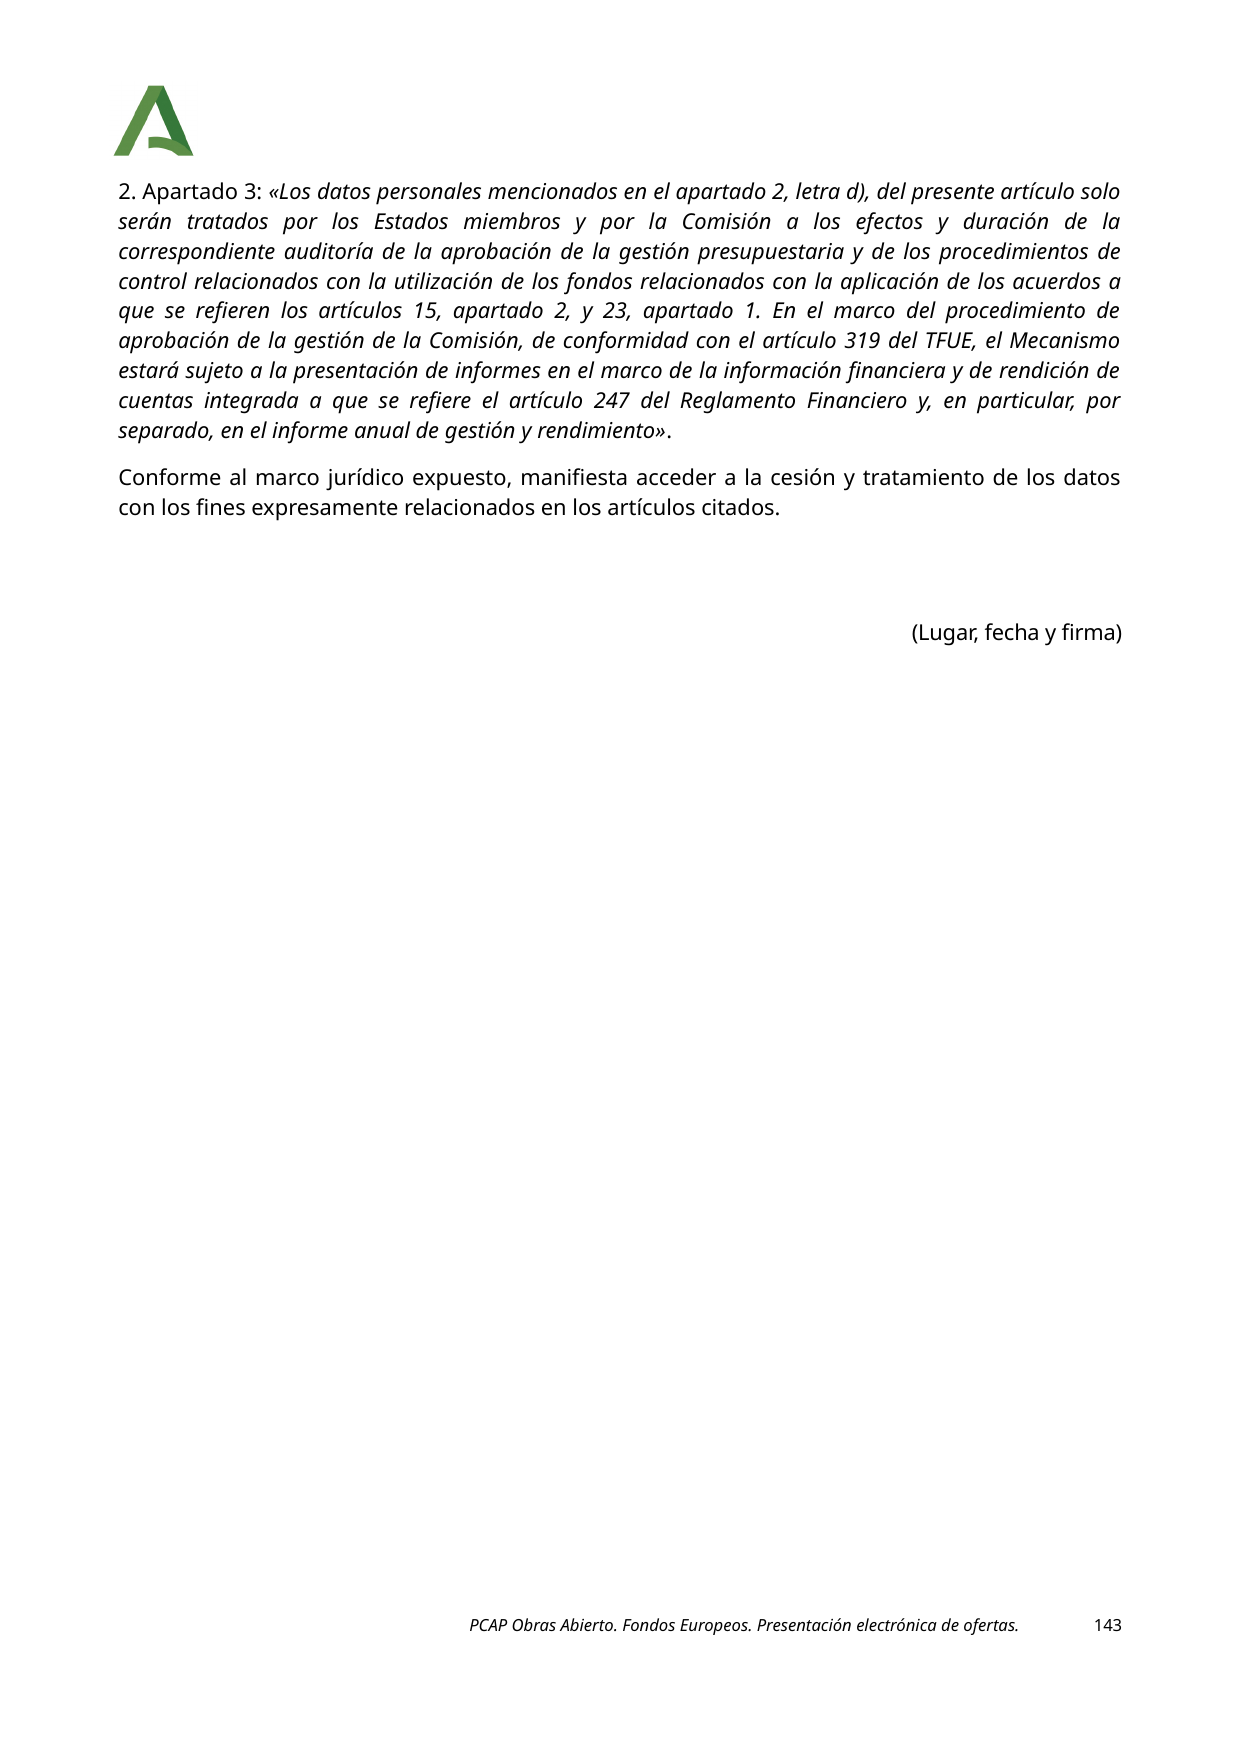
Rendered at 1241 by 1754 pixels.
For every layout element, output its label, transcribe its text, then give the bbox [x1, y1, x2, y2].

text (Lugar, fecha y firma) [118, 617, 1122, 647]
picture [109, 81, 198, 160]
text Conforme al marco jurídico expuesto, manifiesta acceder a la cesión y tratamiento de los datos con los fines expresamente relacionados en los artículos citados. [118, 462, 1122, 522]
text 2. Apartado 3: «Los datos personales mencionados en el apartado 2, letra d), del presente artículo solo serán tratados por los Estados miembros y por la Comisión a los efectos y duración de la correspondiente auditoría de la aprobación de la gestión presupuestaria y de los procedimientos de control relacionados con la utilización de los fondos relacionados con la aplicación de los acuerdos a que se refieren los artículos 15, apartado 2, y 23, apartado 1. En el marco del procedimiento de aprobación de la gestión de la Comisión, de conformidad con el artículo 319 del TFUE, el Mecanismo estará sujeto a la presentación de informes en el marco de la información financiera y de rendición de cuentas integrada a que se refiere el artículo 247 del Reglamento Financiero y, en particular, por separado, en el informe anual de gestión y rendimiento». [118, 176, 1122, 444]
